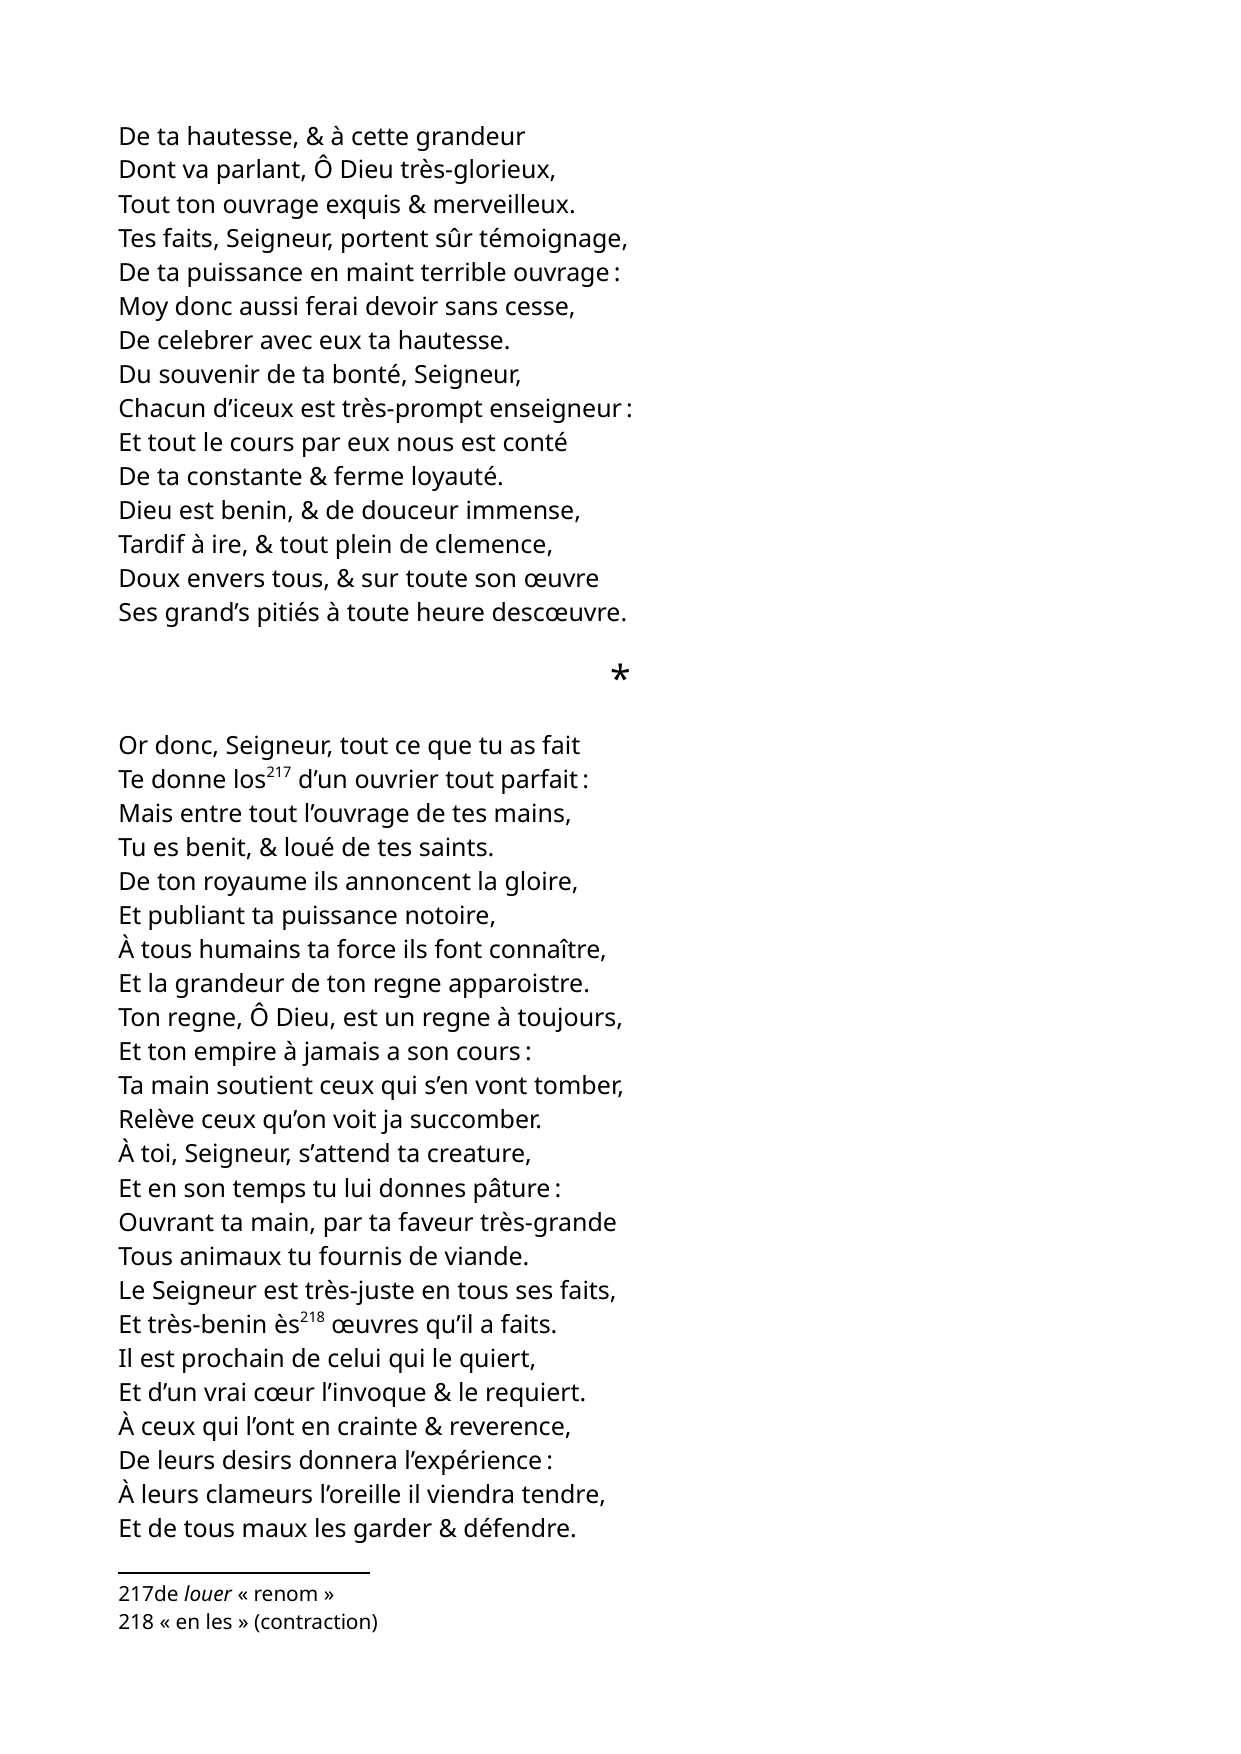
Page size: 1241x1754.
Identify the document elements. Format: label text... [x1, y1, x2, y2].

text Et publiant ta puissance notoire, [118, 898, 1122, 932]
text De ta puissance en maint terrible ouvrage : [118, 254, 1122, 288]
text * [118, 653, 1122, 704]
text De ta constante & ferme loyauté. [118, 459, 1122, 493]
text Et très-benin ès œuvres qu’il a faits. [118, 1306, 1122, 1341]
text Tardif à ire, & tout plein de clemence, [118, 527, 1122, 561]
text À toi, Seigneur, s’attend ta creature, [118, 1136, 1122, 1170]
text Mais entre tout l’ouvrage de tes mains, [118, 796, 1122, 829]
text Or donc, Seigneur, tout ce que tu as fait [118, 727, 1122, 761]
text De celebrer avec eux ta hautesse. [118, 322, 1122, 357]
text Tes faits, Seigneur, portent sûr témoignage, [118, 220, 1122, 254]
text Tu es benit, & loué de tes saints. [118, 829, 1122, 864]
text À tous humains ta force ils font connaître, [118, 932, 1122, 966]
text Tout ton ouvrage exquis & merveilleux. [118, 186, 1122, 220]
text Et tout le cours par eux nous est conté [118, 425, 1122, 459]
text Et d’un vrai cœur l’invoque & le requiert. [118, 1374, 1122, 1409]
text « en les » (contraction) [118, 1607, 1122, 1636]
text Te donne los d’un ouvrier tout parfait : [118, 761, 1122, 796]
text De ta hautesse, & à cette grandeur [118, 118, 1122, 152]
text Ton regne, Ô Dieu, est un regne à toujours, [118, 1000, 1122, 1034]
text Tous animaux tu fournis de viande. [118, 1238, 1122, 1272]
text Ses grand’s pitiés à toute heure descœuvre. [118, 595, 1122, 629]
text Moy donc aussi ferai devoir sans cesse, [118, 288, 1122, 322]
text Chacun d’iceux est très-prompt enseigneur : [118, 391, 1122, 425]
text Ta main soutient ceux qui s’en vont tomber, [118, 1068, 1122, 1102]
text Relève ceux qu’on voit ja succomber. [118, 1102, 1122, 1136]
text Et en son temps tu lui donnes pâture : [118, 1170, 1122, 1204]
text Et de tous maux les garder & défendre. [118, 1511, 1122, 1545]
text Du souvenir de ta bonté, Seigneur, [118, 357, 1122, 391]
text Dont va parlant, Ô Dieu très-glorieux, [118, 152, 1122, 186]
text De leurs desirs donnera l’expérience : [118, 1443, 1122, 1477]
text De ton royaume ils annoncent la gloire, [118, 864, 1122, 898]
text Et la grandeur de ton regne apparoistre. [118, 966, 1122, 1000]
text Le Seigneur est très-juste en tous ses faits, [118, 1272, 1122, 1306]
text Dieu est benin, & de douceur immense, [118, 493, 1122, 527]
text À leurs clameurs l’oreille il viendra tendre, [118, 1477, 1122, 1511]
text Doux envers tous, & sur toute son œuvre [118, 561, 1122, 595]
text Il est prochain de celui qui le quiert, [118, 1341, 1122, 1374]
text de louer « renom » [118, 1579, 1122, 1607]
text Et ton empire à jamais a son cours : [118, 1034, 1122, 1068]
text À ceux qui l’ont en crainte & reverence, [118, 1409, 1122, 1443]
text Ouvrant ta main, par ta faveur très-grande [118, 1204, 1122, 1238]
